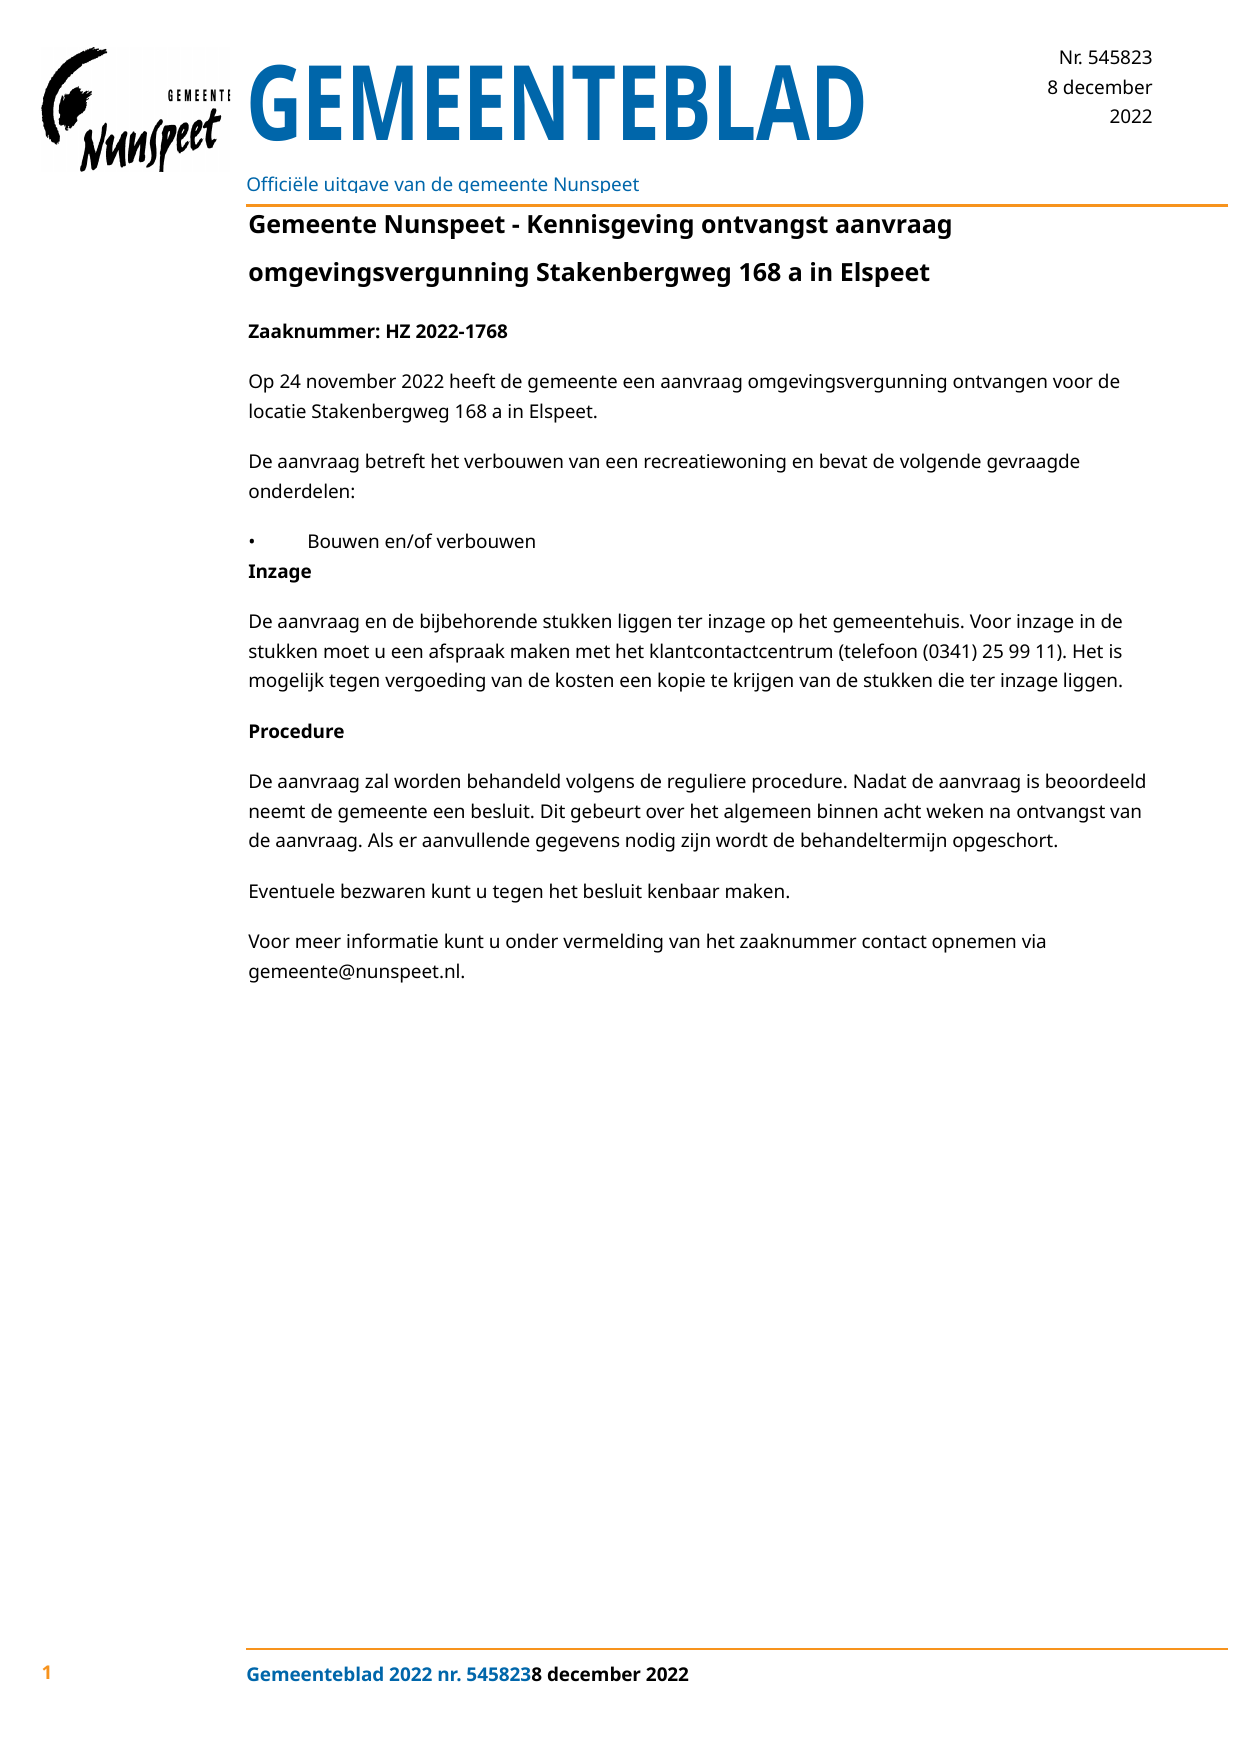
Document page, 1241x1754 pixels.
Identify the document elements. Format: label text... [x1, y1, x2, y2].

picture [41, 47, 231, 172]
text De aanvraag zal worden behandeld volgens de reguliere procedure. Nadat de aanvraag is beoordeeld neemt de gemeente een besluit. Dit gebeurt over het algemeen binnen acht weken na ontvangst van de aanvraag. Als er aanvullende gegevens nodig zijn wordt de behandeltermijn opgeschort. [248, 768, 1152, 853]
text Eventuele bezwaren kunt u tegen het besluit kenbaar maken. [248, 878, 1152, 904]
text De aanvraag en de bijbehorende stukken liggen ter inzage op het gemeentehuis. Voor inzage in de stukken moet u een afspraak maken met het klantcontactcentrum (telefoon (0341) 25 99 11). Het is mogelijk tegen vergoeding van de kosten een kopie te krijgen van de stukken die ter inzage liggen. [248, 608, 1152, 693]
list Bouwen en/of verbouwen [248, 528, 1152, 554]
text Inzage [248, 558, 1152, 584]
text Op 24 november 2022 heeft de gemeente een aanvraag omgevingsvergunning ontvangen voor de locatie Stakenbergweg 168 a in Elspeet. [248, 368, 1152, 424]
text Voor meer informatie kunt u onder vermelding van het zaaknummer contact opnemen via gemeente@nunspeet.nl. [248, 928, 1152, 984]
text De aanvraag betreft het verbouwen van een recreatiewoning en bevat de volgende gevraagde onderdelen: [248, 448, 1152, 504]
text Zaaknummer: HZ 2022-1768 [248, 318, 1152, 344]
text Gemeente Nunspeet - Kennisgeving ontvangst aanvraag omgevingsvergunning Stakenbergweg 168 a in Elspeet [248, 207, 1152, 288]
text Procedure [248, 718, 1152, 744]
